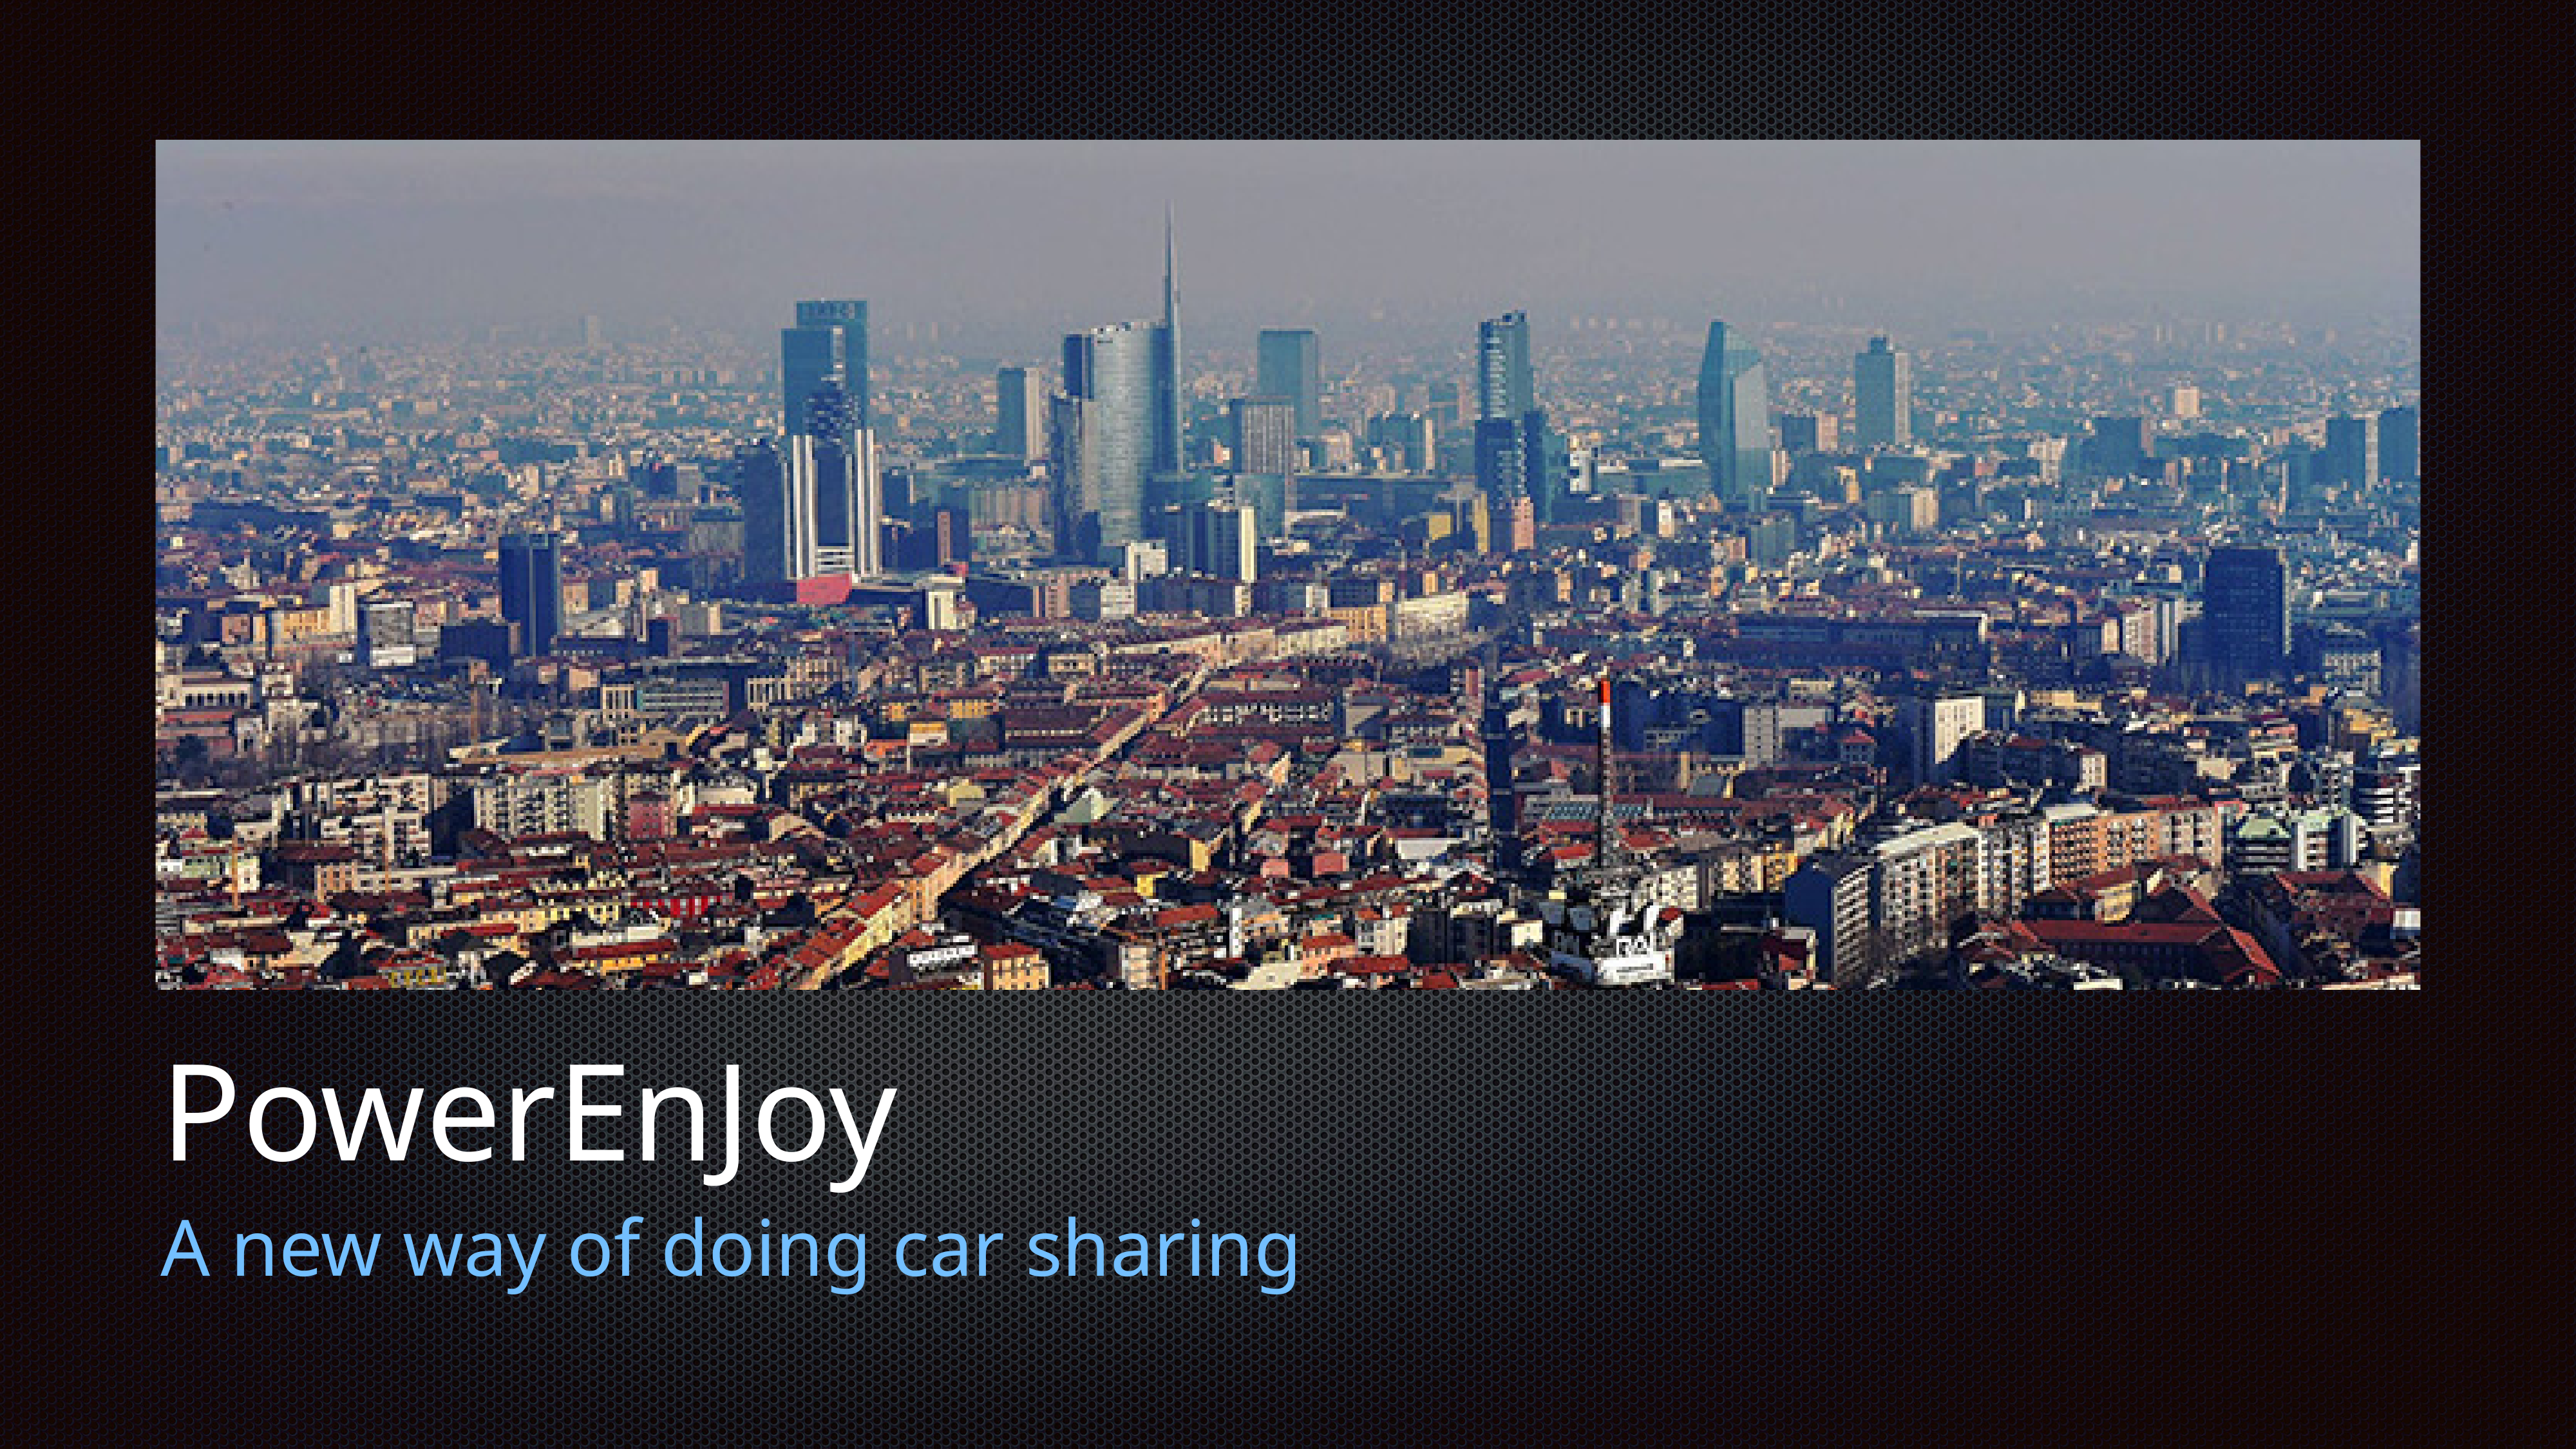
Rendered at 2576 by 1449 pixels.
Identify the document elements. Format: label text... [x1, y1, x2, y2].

title PowerEnJoy [155, 1011, 2421, 1193]
list A new way of doing car sharing [155, 1193, 2421, 1425]
picture [0, 0, 2576, 1449]
